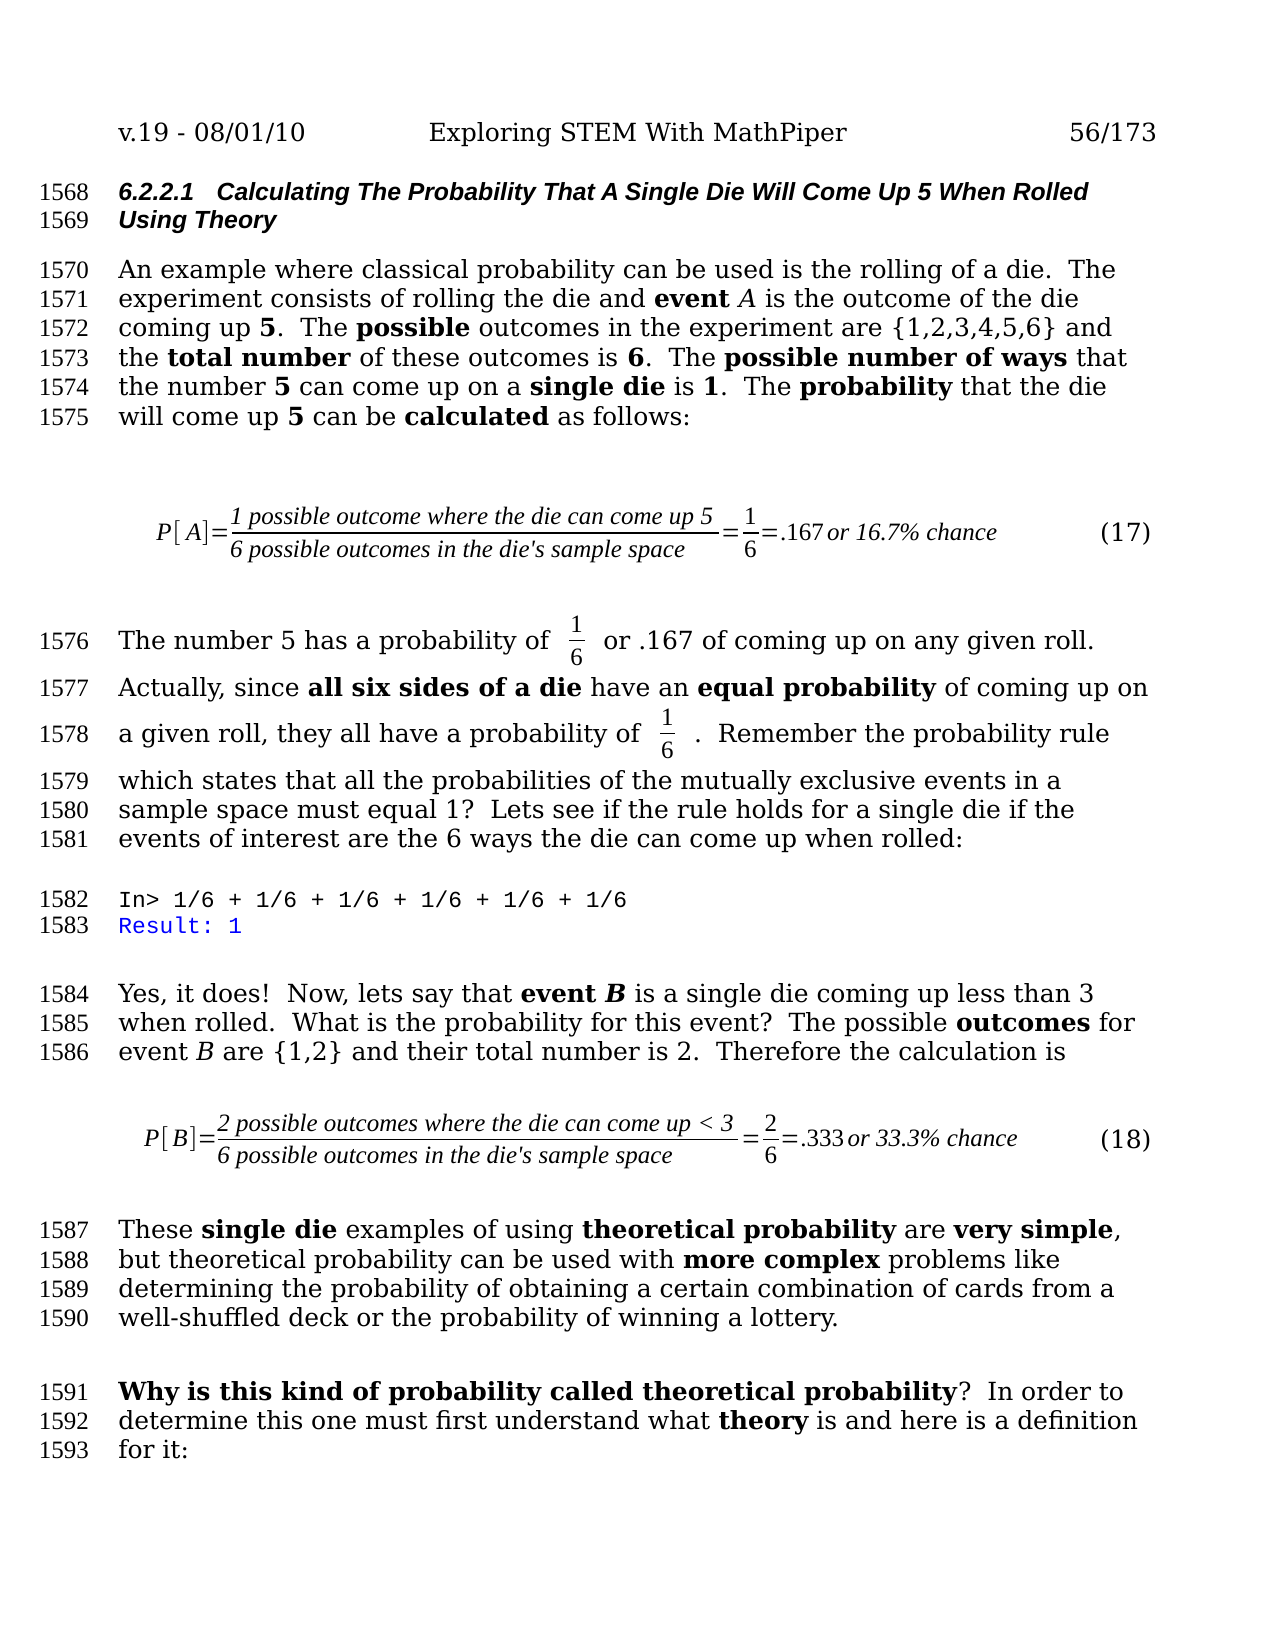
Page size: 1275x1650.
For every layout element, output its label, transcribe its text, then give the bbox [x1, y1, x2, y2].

text The number 5 has a probability ofor .167 of coming up on any given roll. Actually, since all six sides of a die have an equal probability of coming up on a given roll, they all have a probability of. Remember the probability rule which states that all the probabilities of the mutually exclusive events in a sample space must equal 1? Lets see if the rule holds for a single die if the events of interest are the 6 ways the die can come up when rolled: [118, 609, 1157, 853]
text Yes, it does! Now, lets say that event B is a single die coming up less than 3 when rolled. What is the probability for this event? The possible outcomes for event B are {1,2} and their total number is 2. Therefore the calculation is [118, 978, 1157, 1066]
table_header [118, 495, 1041, 571]
text Why is this kind of probability called theoretical probability? In order to determine this one must first understand what theory is and here is a definition for it: [118, 1376, 1157, 1464]
text These single die examples of using theoretical probability are very simple, but theoretical probability can be used with more complex problems like determining the probability of obtaining a certain combination of cards from a well-shuffled deck or the probability of winning a lottery. [118, 1215, 1157, 1332]
table_header [118, 1102, 1041, 1177]
text Result: 1 [118, 914, 1157, 940]
table_header (17) [1041, 495, 1157, 571]
text An example where classical probability can be used is the rolling of a die. The experiment consists of rolling the die and event A is the outcome of the die coming up 5. The possible outcomes in the experiment are {1,2,3,4,5,6} and the total number of these outcomes is 6. The possible number of ways that the number 5 can come up on a single die is 1. The probability that the die will come up 5 can be calculated as follows: [118, 255, 1157, 431]
table_header (18) [1041, 1102, 1157, 1177]
text In> 1/6 + 1/6 + 1/6 + 1/6 + 1/6 + 1/6 [118, 888, 1157, 914]
subtitle Calculating The Probability That A Single Die Will Come Up 5 When Rolled Using Theory [118, 177, 1157, 234]
